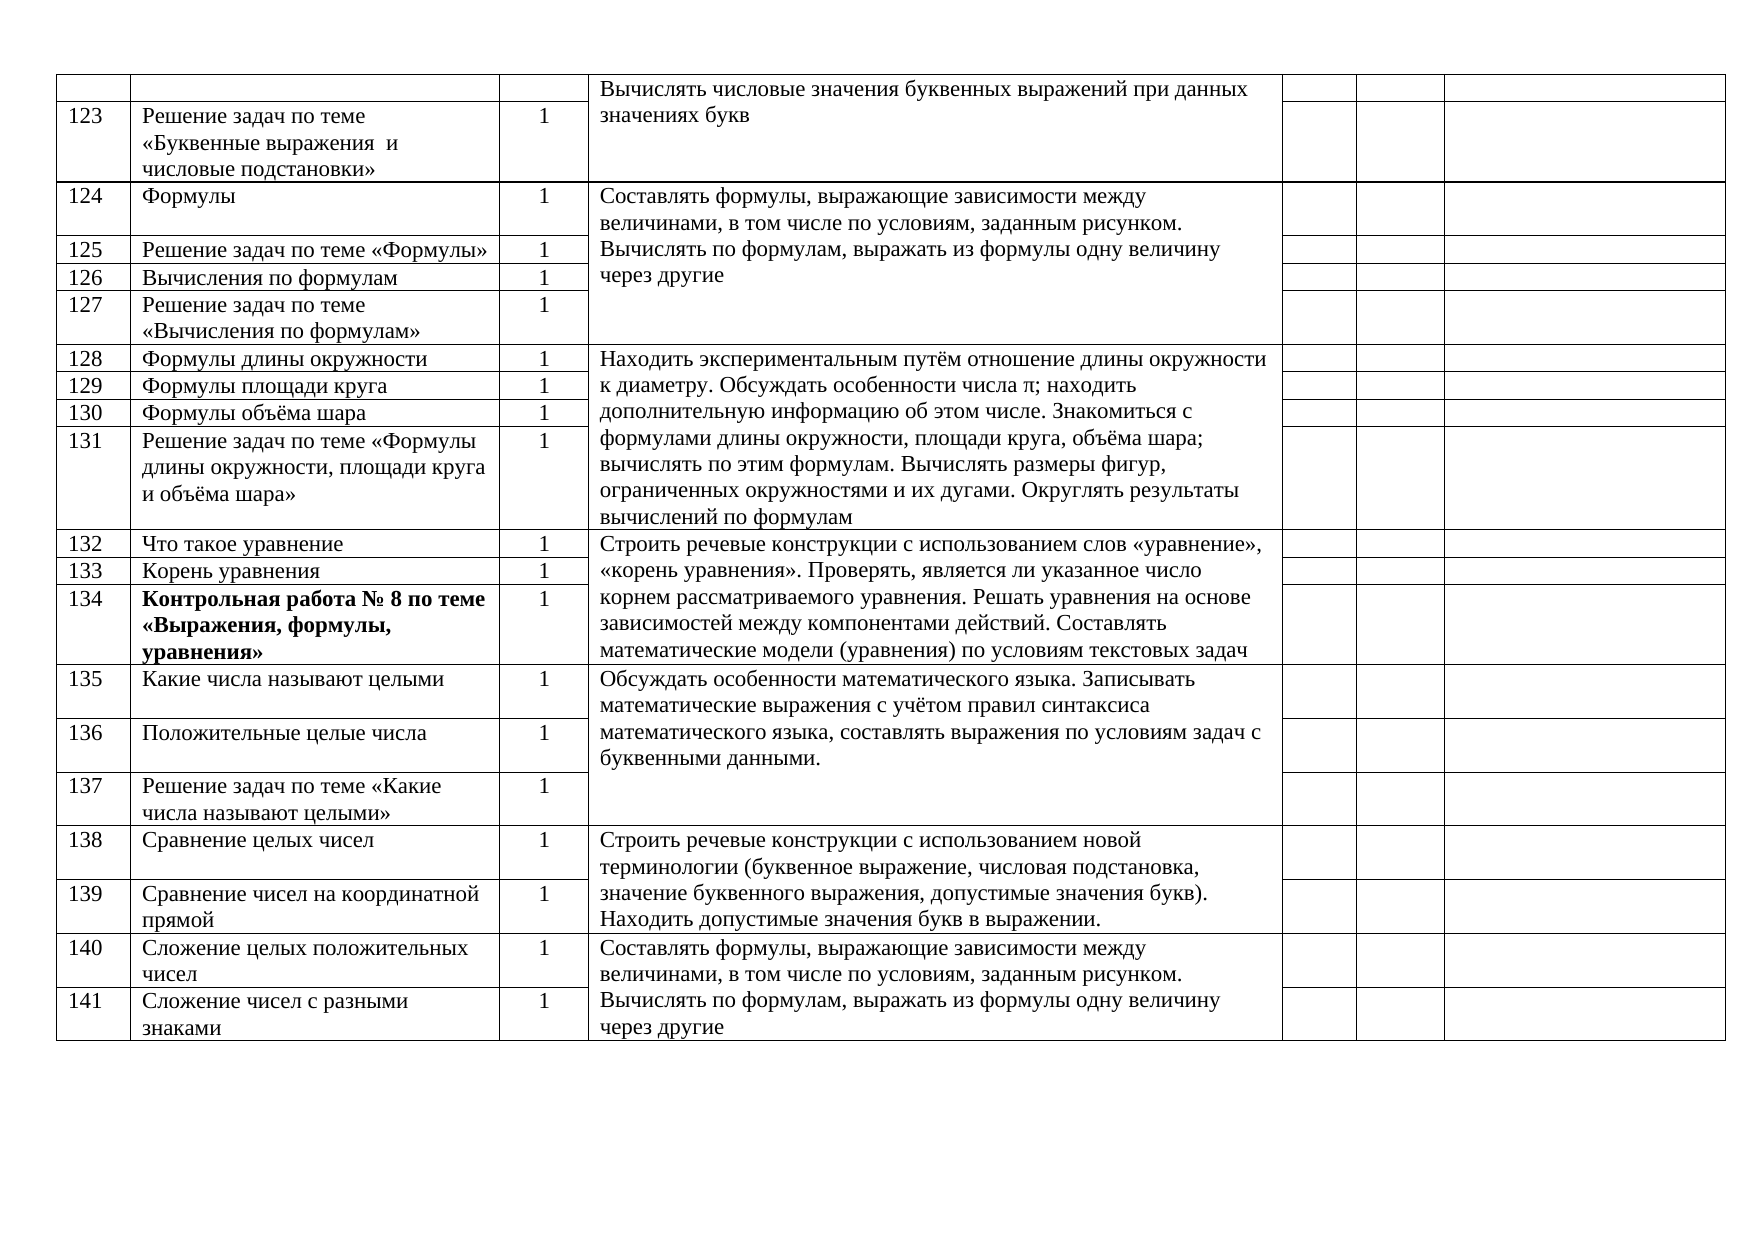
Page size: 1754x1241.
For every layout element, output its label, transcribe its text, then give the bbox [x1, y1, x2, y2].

table_cell [1445, 264, 1725, 290]
table_cell 131 [57, 427, 130, 529]
table_cell 1 [500, 291, 588, 344]
table_cell [1283, 183, 1356, 235]
table_cell [1445, 558, 1725, 584]
table_cell [1445, 183, 1725, 235]
table_cell [1445, 826, 1725, 879]
table_cell [1357, 530, 1444, 557]
table_cell [1283, 236, 1356, 262]
table_cell 138 [57, 826, 130, 879]
table_cell 1 [500, 372, 588, 398]
table_cell Строить речевые конструкции с использованием слов «уравнение», «корень уравнения». Проверять, является ли указанное число корнем рассматриваемого уравнения. Решать уравнения на основе зависимостей между компонентами действий. Составлять математические модели (уравнения) по условиям текстовых задач [589, 530, 1282, 664]
table_cell 1 [500, 585, 588, 664]
table_cell [1445, 665, 1725, 718]
table_cell 141 [57, 988, 130, 1040]
table_cell 1 [500, 773, 588, 825]
table_cell [1283, 558, 1356, 584]
table_cell [1283, 934, 1356, 987]
table_cell [57, 75, 130, 101]
table_cell Формулы площади круга [131, 372, 499, 398]
table_cell [1445, 530, 1725, 557]
table_cell 1 [500, 183, 588, 235]
table_cell [131, 75, 499, 101]
table_cell [1445, 75, 1725, 101]
table_cell [1445, 427, 1725, 529]
table_cell [1445, 345, 1725, 371]
table_cell 1 [500, 236, 588, 262]
table_cell 1 [500, 665, 588, 718]
table_cell [1283, 665, 1356, 718]
table_cell [1357, 264, 1444, 290]
table_cell [1283, 719, 1356, 772]
table_cell Корень уравнения [131, 558, 499, 584]
table_cell Составлять формулы, выражающие зависимости между величинами, в том числе по условиям, заданным рисунком. Вычислять по формулам, выражать из формулы одну величину через другие [589, 183, 1282, 344]
table_cell 137 [57, 773, 130, 825]
table_cell [1357, 585, 1444, 664]
table_cell [1445, 372, 1725, 398]
table_cell 1 [500, 558, 588, 584]
table_cell 139 [57, 880, 130, 933]
table_cell [1445, 988, 1725, 1040]
table_cell [1357, 826, 1444, 879]
table_cell [1357, 183, 1444, 235]
table_cell [1445, 400, 1725, 426]
table_cell 1 [500, 880, 588, 933]
table_cell Сравнение чисел на координатной прямой [131, 880, 499, 933]
table_cell [1357, 427, 1444, 529]
table_cell [1283, 585, 1356, 664]
table_cell 1 [500, 988, 588, 1040]
table_cell 135 [57, 665, 130, 718]
table_cell [1283, 400, 1356, 426]
table_cell [1445, 934, 1725, 987]
table_cell 125 [57, 236, 130, 262]
table_cell [1445, 880, 1725, 933]
table_cell [1357, 236, 1444, 262]
table_cell [1357, 934, 1444, 987]
table_cell [1283, 102, 1356, 181]
table_cell [1445, 102, 1725, 181]
table_cell [1283, 826, 1356, 879]
table_cell Какие числа называют целыми [131, 665, 499, 718]
table_cell [500, 75, 588, 101]
table_cell Находить экспериментальным путём отношение длины окружности к диаметру. Обсуждать особенности числа π; находить дополнительную информацию об этом числе. Знакомиться с формулами длины окружности, площади круга, объёма шара; вычислять по этим формулам. Вычислять размеры фигур, ограниченных окружностями и их дугами. Округлять результаты вычислений по формулам [589, 345, 1282, 529]
table_cell [1357, 558, 1444, 584]
table_cell [1283, 773, 1356, 825]
table_cell [1283, 291, 1356, 344]
table_cell [1283, 880, 1356, 933]
table_cell 1 [500, 264, 588, 290]
table_cell Сравнение целых чисел [131, 826, 499, 879]
table_cell Положительные целые числа [131, 719, 499, 772]
table_cell Решение задач по теме «Какие числа называют целыми» [131, 773, 499, 825]
table_cell [1357, 372, 1444, 398]
table_cell Решение задач по теме «Вычисления по формулам» [131, 291, 499, 344]
table_cell [1357, 400, 1444, 426]
table_cell [1357, 345, 1444, 371]
table_cell [1283, 372, 1356, 398]
table_cell [1283, 530, 1356, 557]
table_cell 128 [57, 345, 130, 371]
table_cell 124 [57, 183, 130, 235]
table_cell [1445, 773, 1725, 825]
table_cell 1 [500, 826, 588, 879]
table_cell Строить речевые конструкции с использованием новой терминологии (буквенное выражение, числовая подстановка, значение буквенного выражения, допустимые значения букв). Находить допустимые значения букв в выражении. [589, 826, 1282, 933]
table_cell Формулы длины окружности [131, 345, 499, 371]
table_cell 1 [500, 719, 588, 772]
table_cell 129 [57, 372, 130, 398]
table_cell [1445, 291, 1725, 344]
table_cell Сложение целых положительных чисел [131, 934, 499, 987]
table_cell Вычислять числовые значения буквенных выражений при данных значениях букв [589, 75, 1282, 181]
table_cell Вычисления по формулам [131, 264, 499, 290]
table_cell [1357, 75, 1444, 101]
table_cell 126 [57, 264, 130, 290]
table_cell [1283, 264, 1356, 290]
table_cell [1357, 291, 1444, 344]
table_cell 132 [57, 530, 130, 557]
table_cell [1445, 236, 1725, 262]
table_cell Формулы [131, 183, 499, 235]
table_cell [1445, 719, 1725, 772]
table_cell Формулы объёма шара [131, 400, 499, 426]
table_cell [1357, 988, 1444, 1040]
table_cell Сложение чисел с разными знаками [131, 988, 499, 1040]
table_cell [1283, 345, 1356, 371]
table_cell 1 [500, 400, 588, 426]
table_cell 134 [57, 585, 130, 664]
table_cell [1357, 719, 1444, 772]
table_cell 133 [57, 558, 130, 584]
table_cell [1283, 75, 1356, 101]
table_cell Решение задач по теме «Буквенные выражения и числовые подстановки» [131, 102, 499, 181]
table_cell [1357, 102, 1444, 181]
table_cell Контрольная работа № 8 по теме «Выражения, формулы, уравнения» [131, 585, 499, 664]
table_cell [1357, 880, 1444, 933]
table_cell 1 [500, 530, 588, 557]
table_cell Обсуждать особенности математического языка. Записывать математические выражения с учётом правил синтаксиса математического языка, составлять выражения по условиям задач с буквенными данными. [589, 665, 1282, 825]
table_cell [1357, 773, 1444, 825]
table_cell [1445, 585, 1725, 664]
table_cell Что такое уравнение [131, 530, 499, 557]
table_cell [1357, 665, 1444, 718]
table_cell 123 [57, 102, 130, 181]
table_cell Решение задач по теме «Формулы длины окружности, площади круга и объёма шара» [131, 427, 499, 529]
table_cell 1 [500, 934, 588, 987]
table_cell 1 [500, 427, 588, 529]
table_cell Составлять формулы, выражающие зависимости между величинами, в том числе по условиям, заданным рисунком. Вычислять по формулам, выражать из формулы одну величину через другие [589, 934, 1282, 1040]
table_cell 127 [57, 291, 130, 344]
table_cell 1 [500, 102, 588, 181]
table_cell 136 [57, 719, 130, 772]
table_cell [1283, 988, 1356, 1040]
table_cell Решение задач по теме «Формулы» [131, 236, 499, 262]
table_cell [1283, 427, 1356, 529]
table_cell 140 [57, 934, 130, 987]
table_cell 1 [500, 345, 588, 371]
table_cell 130 [57, 400, 130, 426]
